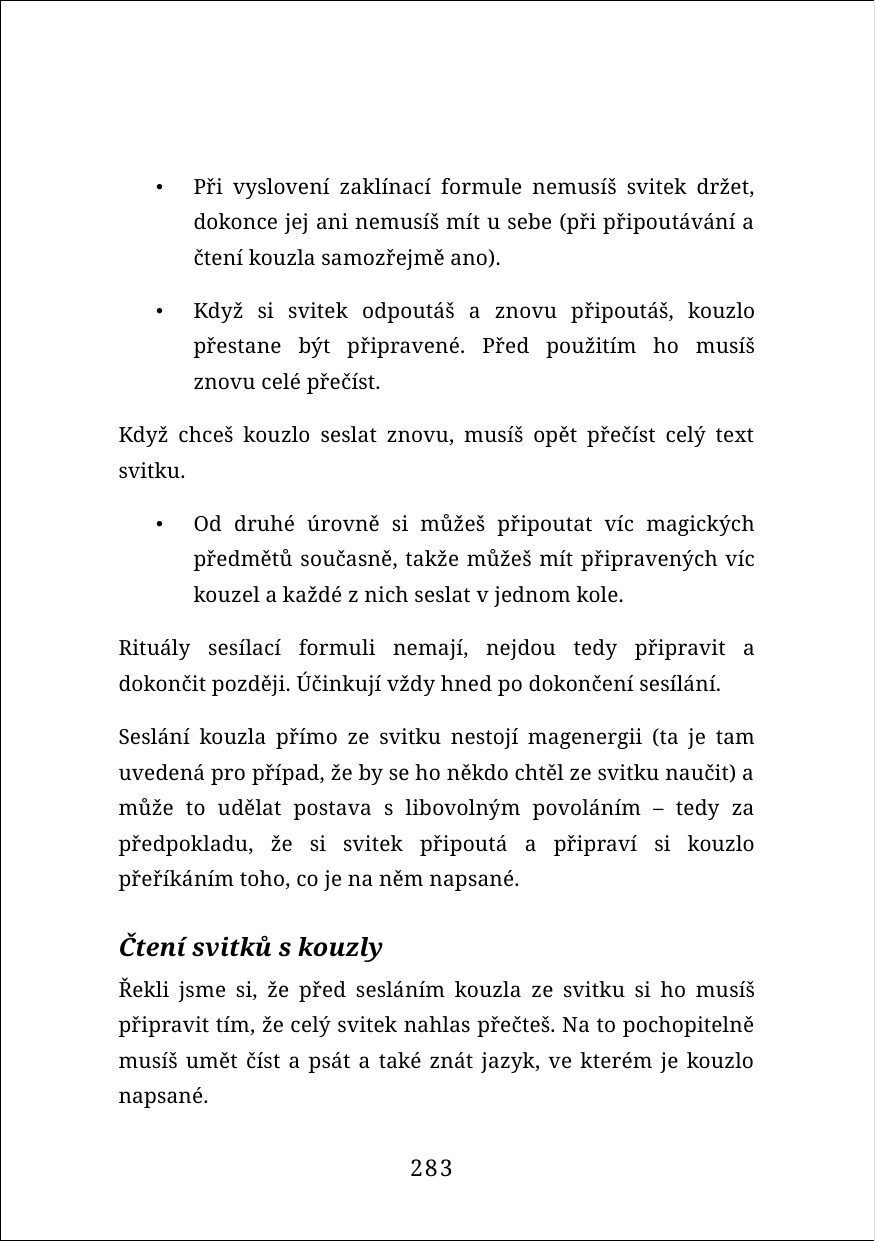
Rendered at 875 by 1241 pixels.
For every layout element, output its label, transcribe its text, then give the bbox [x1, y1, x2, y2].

subtitle Čtení svitků s kouzly [118, 929, 756, 963]
text Když chceš kouzlo seslat znovu, musíš opět přečíst celý text svitku. [118, 420, 756, 484]
list Když si svitek odpoutáš a znovu připoutáš, kouzlo přestane být připravené. Před použitím ho musíš znovu celé přečíst. [156, 296, 756, 396]
text Řekli jsme si, že před sesláním kouzla ze svitku si ho musíš připravit tím, že celý svitek nahlas přečteš. Na to pochopitelně musíš umět číst a psát a také znát jazyk, ve kterém je kouzlo napsané. [118, 975, 756, 1110]
text Rituály sesílací formuli nemají, nejdou tedy připravit a dokončit později. Účinkují vždy hned po dokončení sesílání. [118, 633, 756, 697]
list Při vyslovení zaklínací formule nemusíš svitek držet, dokonce jej ani nemusíš mít u sebe (při připoutávání a čtení kouzla samozřejmě ano). [156, 172, 756, 271]
list Od druhé úrovně si můžeš připoutat víc magických předmětů současně, takže můžeš mít připravených víc kouzel a každé z nich seslat v jednom kole. [156, 509, 756, 608]
text Seslání kouzla přímo ze svitku nestojí magenergii (ta je tam uvedená pro případ, že by se ho někdo chtěl ze svitku naučit) a může to udělat postava s libovolným povoláním – tedy za předpokladu, že si svitek připoutá a připraví si kouzlo přeříkáním toho, co je na něm napsané. [118, 722, 756, 893]
